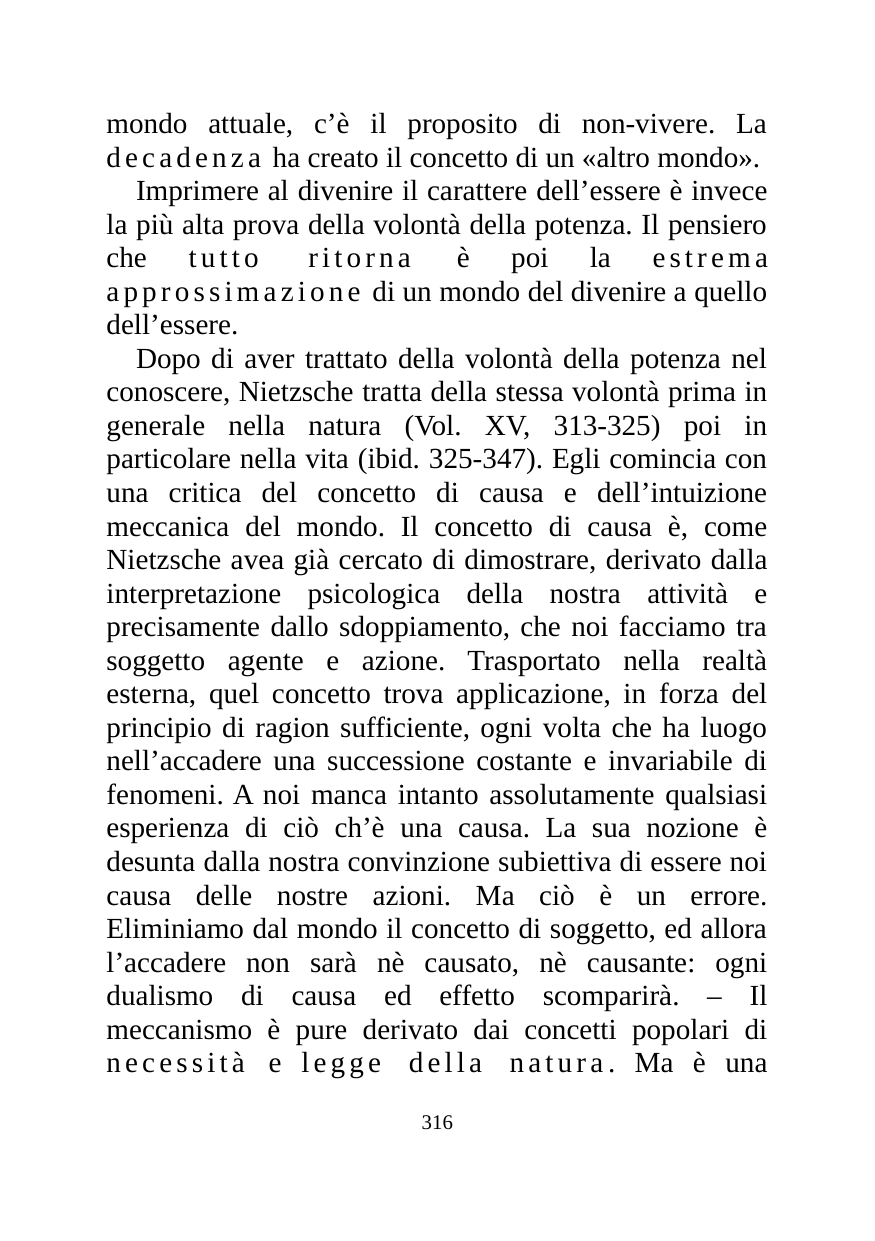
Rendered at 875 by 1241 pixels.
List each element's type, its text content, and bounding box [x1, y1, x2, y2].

text Imprimere al divenire il carattere dell’essere è invece la più alta prova della volontà della potenza. Il pensiero che tutto ritorna è poi la estrema approssimazione di un mondo del divenire a quello dell’essere. [106, 173, 768, 341]
text mondo attuale, c’è il proposito di non-vivere. La decadenza ha creato il concetto di un «altro mondo». [106, 106, 768, 173]
text Dopo di aver trattato della volontà della potenza nel conoscere, Nietzsche tratta della stessa volontà prima in generale nella natura (Vol. XV, 313-325) poi in particolare nella vita (ibid. 325-347). Egli comincia con una critica del concetto di causa e dell’intuizione meccanica del mondo. Il concetto di causa è, come Nietzsche avea già cercato di dimostrare, derivato dalla interpretazione psicologica della nostra attività e precisamente dallo sdoppiamento, che noi facciamo tra soggetto agente e azione. Trasportato nella realtà esterna, quel concetto trova applicazione, in forza del principio di ragion sufficiente, ogni volta che ha luogo nell’accadere una successione costante e invariabile di fenomeni. A noi manca intanto assolutamente qualsiasi esperienza di ciò ch’è una causa. La sua nozione è desunta dalla nostra convinzione subiettiva di essere noi causa delle nostre azioni. Ma ciò è un errore. Eliminiamo dal mondo il concetto di soggetto, ed allora l’accadere non sarà nè causato, nè causante: ogni dualismo di causa ed effetto scomparirà. – Il meccanismo è pure derivato dai concetti popolari di necessità e legge della natura. Ma è una [106, 341, 768, 1079]
